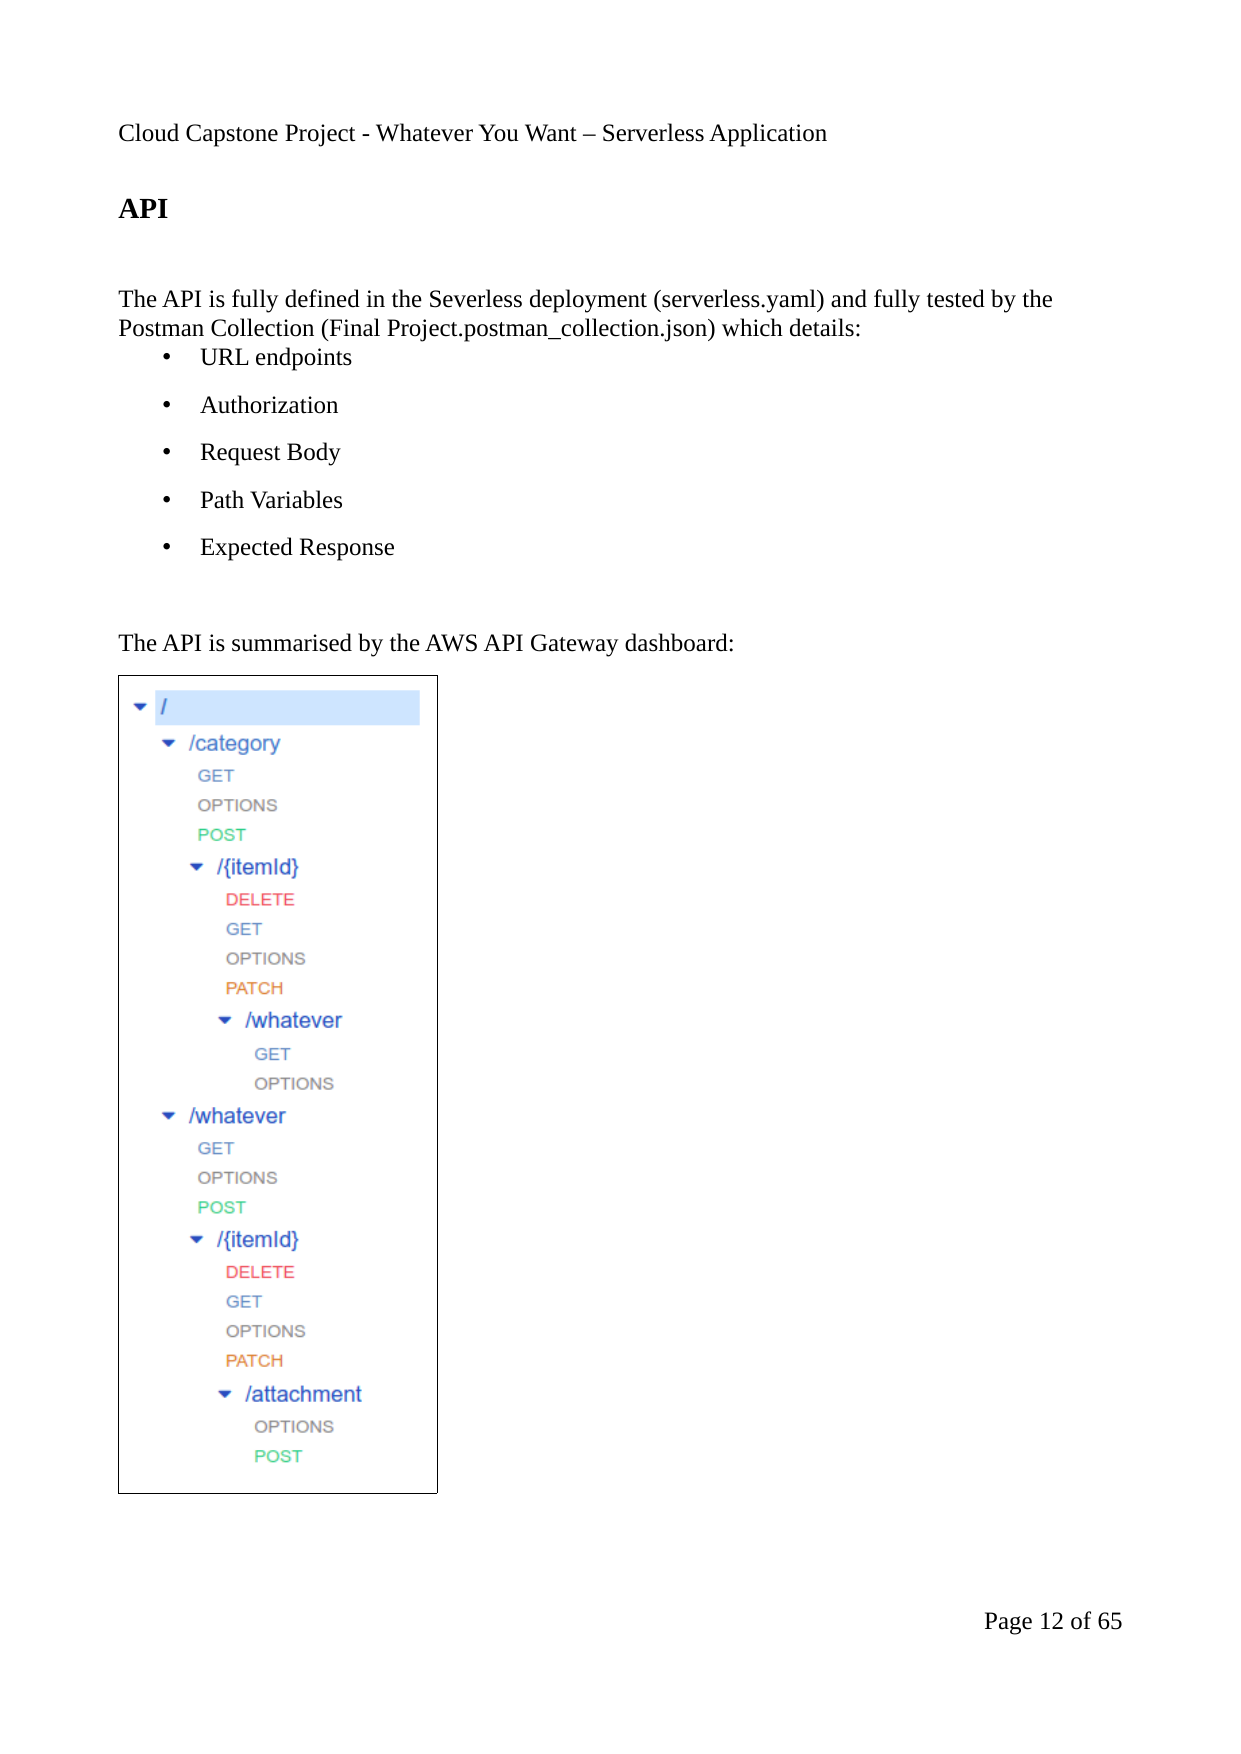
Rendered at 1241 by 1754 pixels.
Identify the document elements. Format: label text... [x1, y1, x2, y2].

picture [123, 681, 424, 1488]
list Path Variables [162, 485, 1122, 514]
subtitle API [118, 191, 1122, 224]
list URL endpoints [162, 342, 1122, 371]
list Expected Response [162, 532, 1122, 561]
text The API is summarised by the AWS API Gateway dashboard: [118, 628, 1122, 656]
list Request Body [162, 437, 1122, 466]
text The API is fully defined in the Severless deployment (serverless.yaml) and fully tested by the Postman Collection (Final Project.postman_collection.json) which details: [118, 284, 1122, 342]
list Authorization [162, 390, 1122, 418]
table_header [119, 676, 437, 1493]
